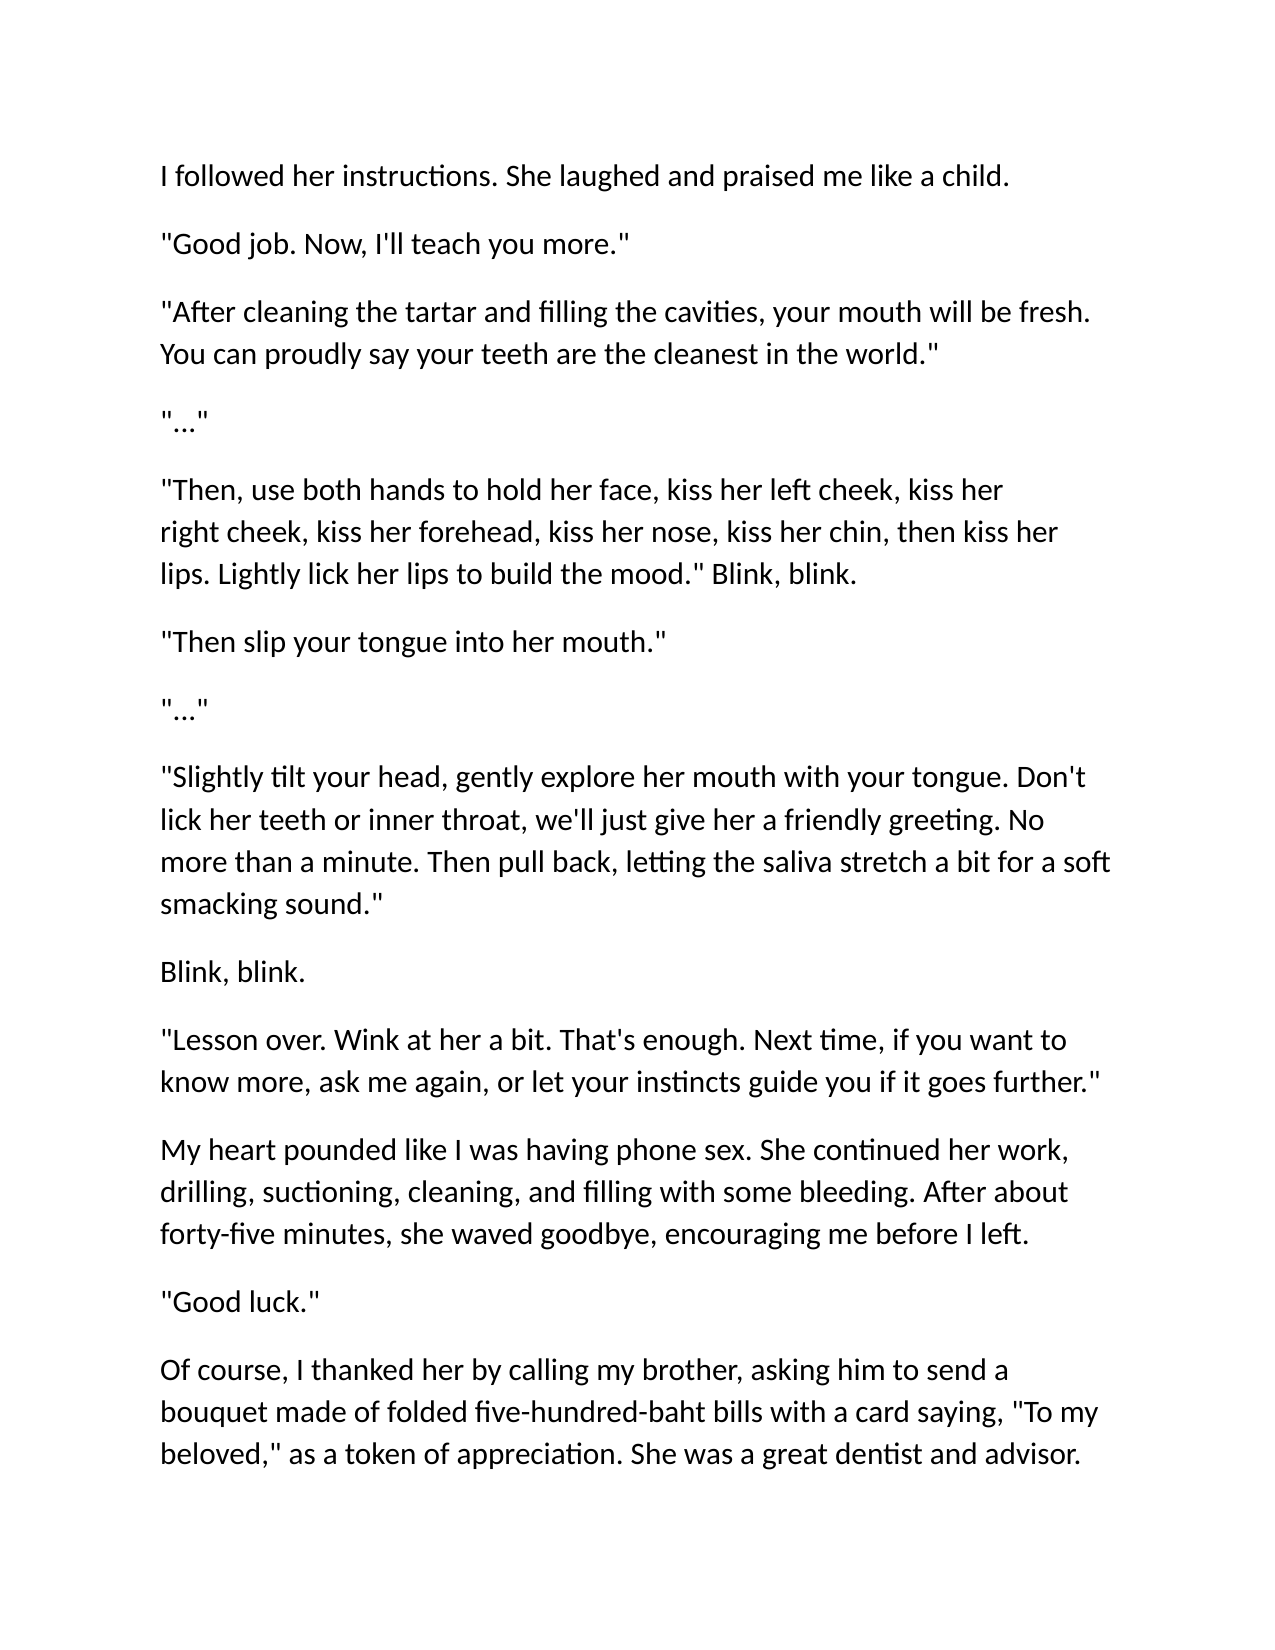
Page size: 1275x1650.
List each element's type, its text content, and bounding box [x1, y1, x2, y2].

text Blink, blink. [160, 952, 1113, 990]
text I followed her instructions. She laughed and praised me like a child. [160, 156, 1113, 194]
text Of course, I thanked her by calling my brother, asking him to send a bouquet made of folded five-hundred-baht bills with a card saying, "To my beloved," as a token of appreciation. She was a great dentist and advisor. [160, 1349, 1113, 1472]
text "After cleaning the tartar and filling the cavities, your mouth will be fresh. [160, 292, 1113, 330]
text "Slightly tilt your head, gently explore her mouth with your tongue. Don't lick her teeth or inner throat, we'll just give her a friendly greeting. No more than a minute. Then pull back, letting the saliva stretch a bit for a soft smacking sound." [160, 757, 1113, 922]
text "Lesson over. Wink at her a bit. That's enough. Next time, if you want to know more, ask me again, or let your instincts guide you if it goes further." [160, 1019, 1113, 1100]
text "Good luck." [160, 1282, 1113, 1320]
text My heart pounded like I was having phone sex. She continued her work, drilling, suctioning, cleaning, and filling with some bleeding. After about forty-five minutes, she waved goodbye, encouraging me before I left. [160, 1129, 1113, 1252]
text You can proudly say your teeth are the cleanest in the world." [160, 334, 1113, 372]
text "Good job. Now, I'll teach you more." [160, 224, 1113, 262]
text "Then, use both hands to hold her face, kiss her left cheek, kiss her right cheek, kiss her forehead, kiss her nose, kiss her chin, then kiss her lips. Lightly lick her lips to build the mood." Blink, blink. [160, 469, 1063, 592]
text "..." [160, 402, 1113, 440]
text "..." [160, 689, 1113, 728]
text "Then slip your tongue into her mouth." [160, 622, 1113, 660]
